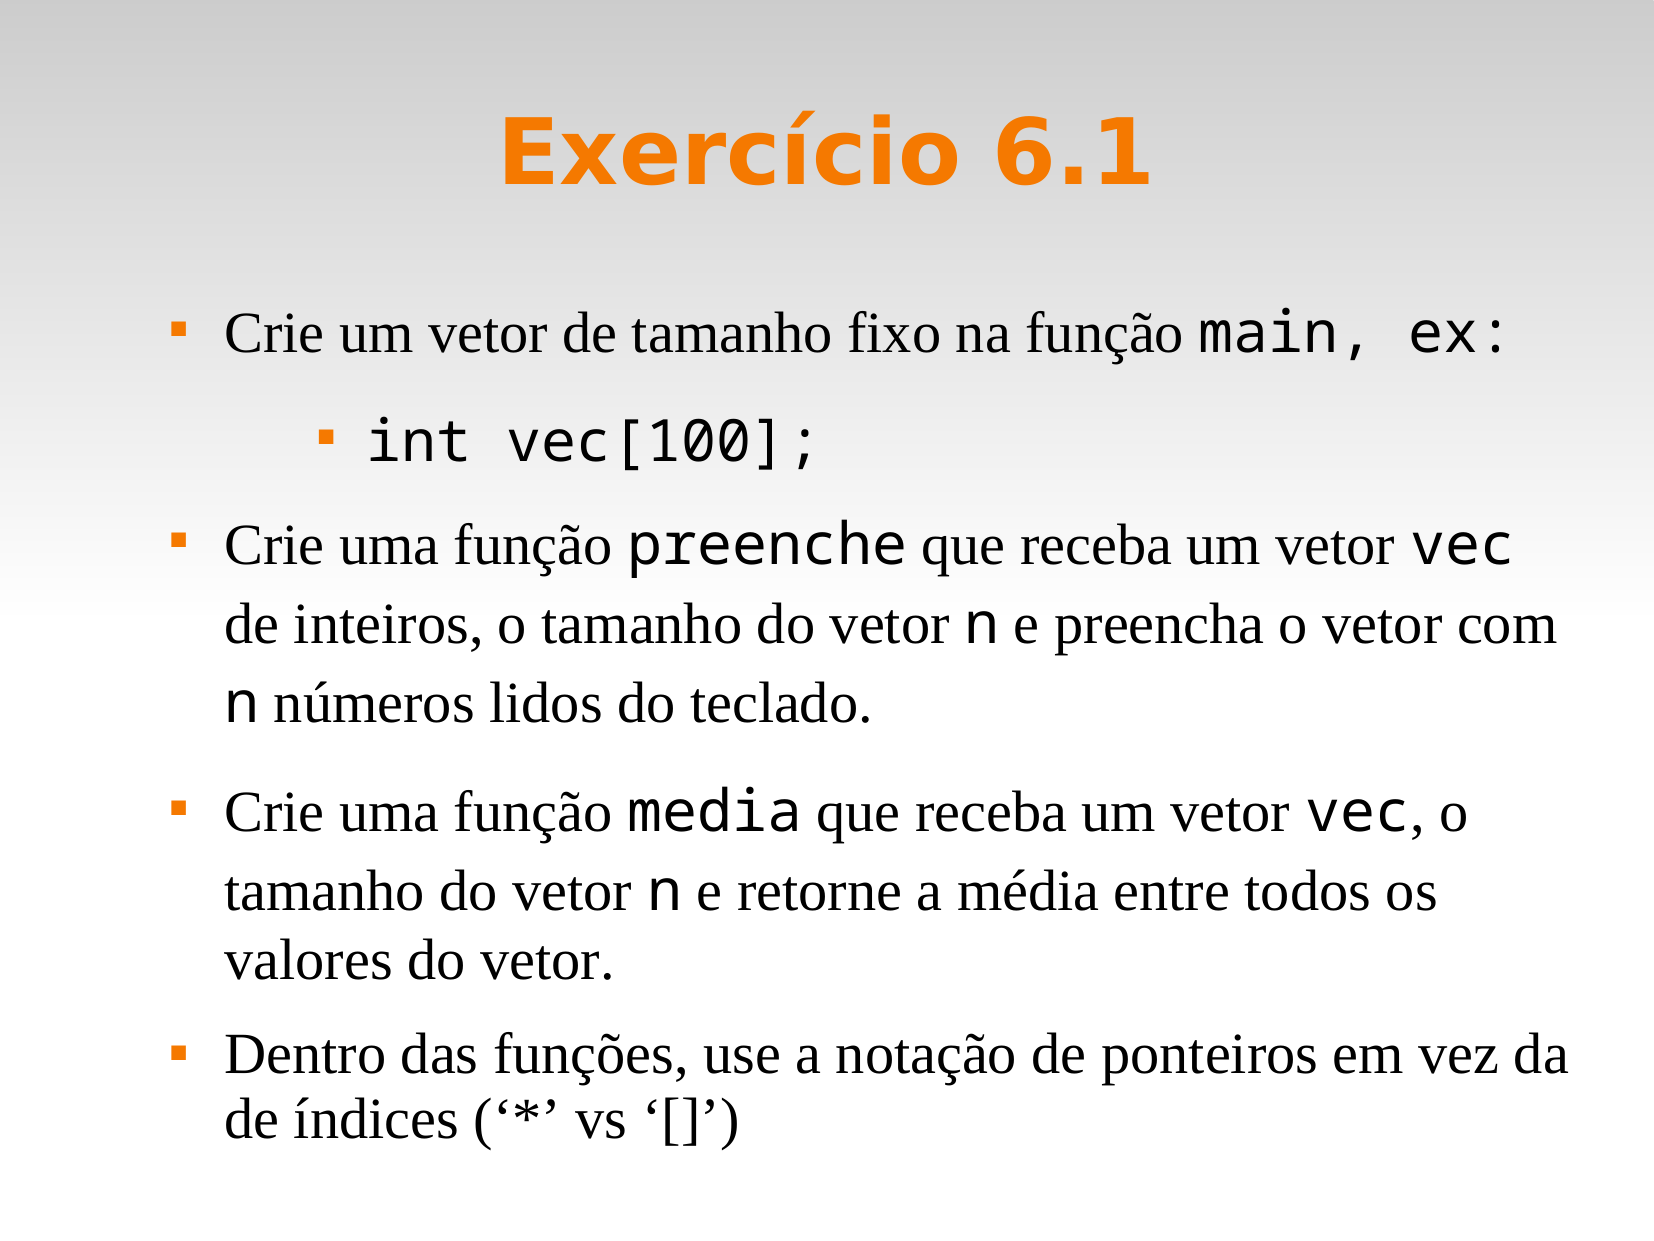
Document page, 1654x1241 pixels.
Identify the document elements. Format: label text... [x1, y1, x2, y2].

title Exercício 6.1 [82, 49, 1571, 257]
list Crie um vetor de tamanho fixo na função main, ex: int vec[100]; Crie uma função preenche que receba um vetor vec de inteiros, o tamanho do vetor n e preencha o vetor com n números lidos do teclado. Crie uma função media que receba um vetor vec, o tamanho do vetor n e retorne a média entre todos os valores do vetor. Dentro das funções, use a notação de ponteiros em vez da de índices (‘*’ vs ‘[]’) [82, 290, 1571, 1175]
